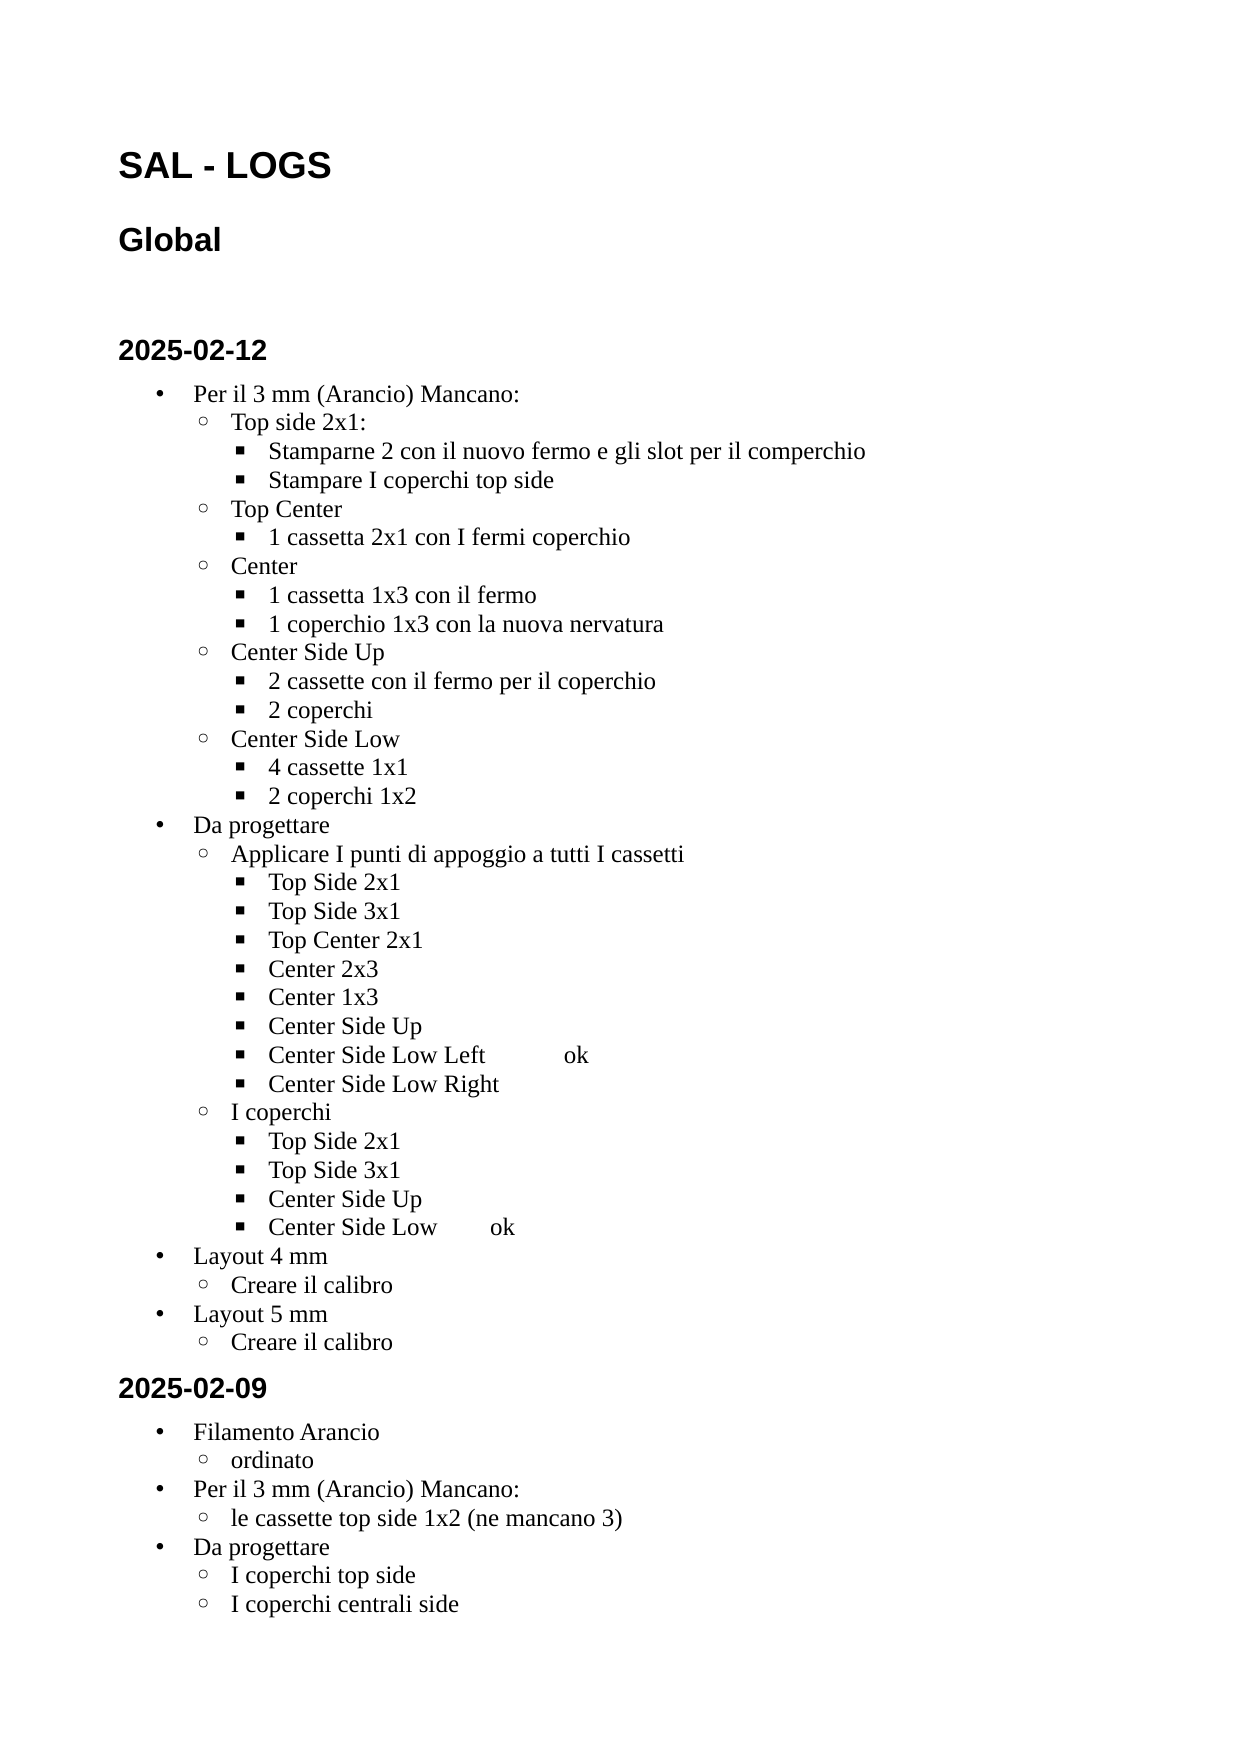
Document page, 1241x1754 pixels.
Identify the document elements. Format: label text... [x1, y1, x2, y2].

list Center Side Low Right [231, 1069, 1122, 1097]
list Per il 3 mm (Arancio) Mancano: [156, 379, 1122, 407]
list Center 1x3 [231, 982, 1122, 1011]
list Center Side Up [193, 637, 1122, 666]
list 1 coperchio 1x3 con la nuova nervatura [231, 609, 1122, 637]
list Top Side 3x1 [231, 1155, 1122, 1184]
list 2 coperchi 1x2 [231, 781, 1122, 810]
list Top Side 2x1 [231, 867, 1122, 896]
list le cassette top side 1x2 (ne mancano 3) [193, 1503, 1122, 1532]
list Top Center [193, 494, 1122, 522]
list I coperchi centrali side [193, 1589, 1122, 1618]
list ordinato [193, 1446, 1122, 1474]
list Top Side 3x1 [231, 896, 1122, 925]
list Center [193, 551, 1122, 580]
list 1 cassetta 2x1 con I fermi coperchio [231, 522, 1122, 551]
list 2 coperchi [231, 695, 1122, 724]
list I coperchi top side [193, 1561, 1122, 1589]
list Center 2x3 [231, 954, 1122, 982]
list 2 cassette con il fermo per il coperchio [231, 666, 1122, 695]
list Layout 5 mm [156, 1299, 1122, 1327]
list Layout 4 mm [156, 1241, 1122, 1270]
list Creare il calibro [193, 1270, 1122, 1299]
list Applicare I punti di appoggio a tutti I cassetti [193, 839, 1122, 867]
list Creare il calibro [193, 1327, 1122, 1356]
list Center Side Low Left ok [231, 1040, 1122, 1069]
list Da progettare [156, 1532, 1122, 1561]
list Center Side Low [193, 724, 1122, 752]
subtitle 2025-02-09 [118, 1371, 1122, 1404]
list Stampare I coperchi top side [231, 465, 1122, 494]
list Top Side 2x1 [231, 1126, 1122, 1155]
list Filamento Arancio [156, 1417, 1122, 1446]
list Stamparne 2 con il nuovo fermo e gli slot per il comperchio [231, 436, 1122, 465]
list Center Side Up [231, 1011, 1122, 1040]
list 1 cassetta 1x3 con il fermo [231, 580, 1122, 609]
list Per il 3 mm (Arancio) Mancano: [156, 1474, 1122, 1503]
list Da progettare [156, 810, 1122, 839]
subtitle Global [118, 219, 1122, 258]
list I coperchi [193, 1097, 1122, 1126]
subtitle 2025-02-12 [118, 333, 1122, 366]
list Top side 2x1: [193, 407, 1122, 436]
list 4 cassette 1x1 [231, 752, 1122, 781]
list Top Center 2x1 [231, 925, 1122, 954]
list Center Side Low ok [231, 1212, 1122, 1241]
subtitle SAL - LOGS [118, 143, 1122, 186]
list Center Side Up [231, 1184, 1122, 1212]
